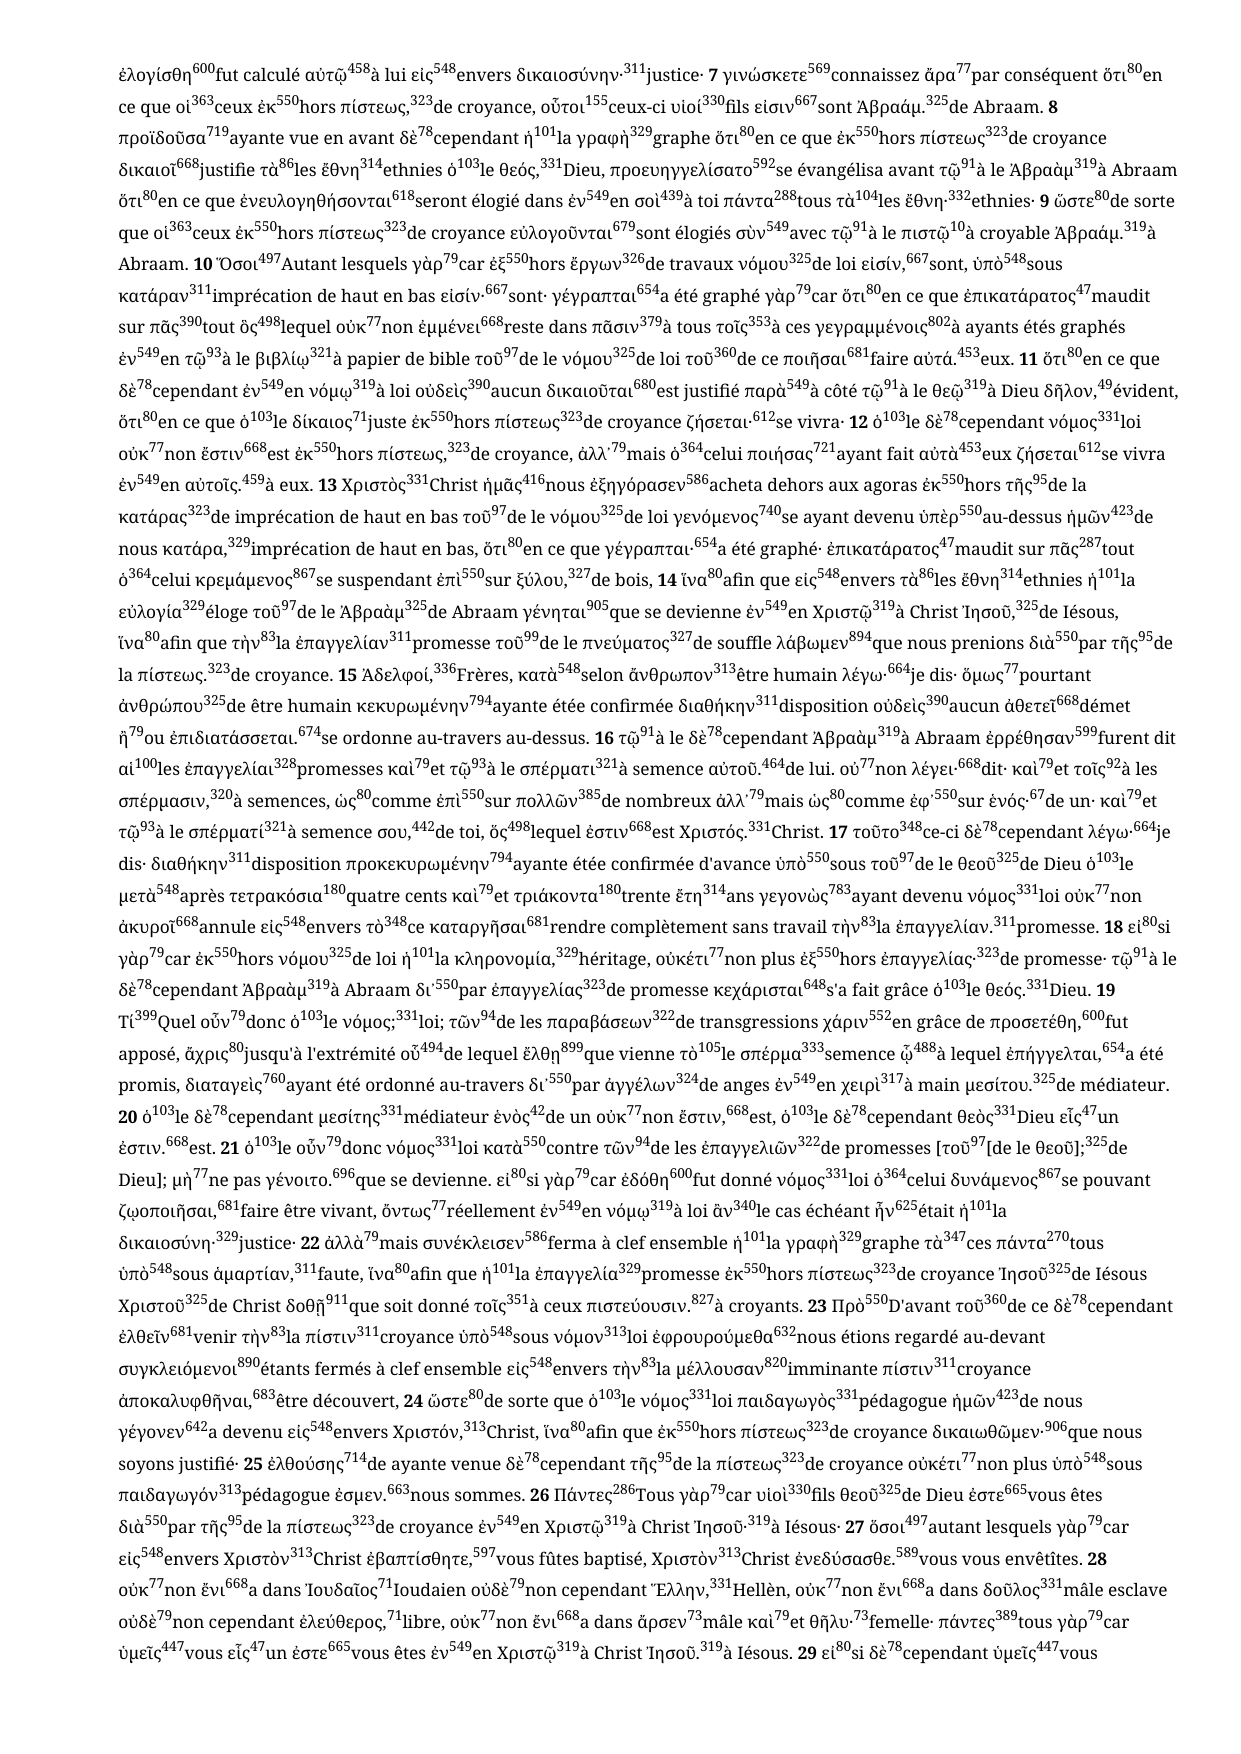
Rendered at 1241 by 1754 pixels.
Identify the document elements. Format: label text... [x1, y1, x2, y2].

text 1 Ὦ340O ἀνόητοι26inintelligents Γαλάται,336Galates, τίς410quel ὑμᾶς436vous ἐβάσκανεν,586jeta mauvais oeil, οἷς485à lesquels κατ᾽548selon ὀφθαλμοὺς312yeux Ἰησοῦς331Iésous Χριστὸς331Christ προεγράφη600fut graphé d'avance ἐσταυρωμένος;813ayant été crucifié; 2 τοῦτο348ce-ci μόνον77seulement θέλω664je veux μαθεῖν681apprendre ἀφ᾽550au loin ὑμῶν·441de vous· ἐξ550hors ἔργων326de travaux νόμου325de loi τὸ87le πνεῦμα315souffle ἐλάβετε583vous prîtes ἢ79ou ἐξ550hors ἀκοῆς323de écoute πίστεως;323de croyance; 3 οὕτως77ainsi ἀνόητοί46inintelligents ἐστε,665vous êtes, ἐναρξάμενοι739se ayants originés dedans πνεύματι321à souffle νῦν77maintenant σαρκὶ317à chair ἐπιτελεῖσθε;671vous vous achevez au-dessus; 4 τοσαῦτα347tants ἐπάθετε583vous souffrîtes εἰκῇ;77sans cause; εἴ80si γε340du moins καὶ77aussi εἰκῇ.77sans cause. 5 ὁ364celui οὖν79donc ἐπιχορηγῶν840fournissant comme chorège au dessus ὑμῖν438à vous τὸ87le πνεῦμα315souffle καὶ79et ἐνεργῶν840énergisant δυνάμεις310puissances ἐν549en ὑμῖν,438à vous, ἐξ550hors ἔργων326de travaux νόμου325de loi ἢ79ou ἐξ550hors ἀκοῆς323de écoute πίστεως;323de croyance; 6 Καθὼς77De haut en bas comme Ἀβραὰμ331Abraam ἐπίστευσεν586crut τῷ91à le θεῷ,319à Dieu, καὶ79et ἐλογίσθη600fut calculé αὐτῷ458à lui εἰς548envers δικαιοσύνην·311justice· 7 γινώσκετε569connaissez ἄρα77par conséquent ὅτι80en ce que οἱ363ceux ἐκ550hors πίστεως,323de croyance, οὗτοι155ceux-ci υἱοί330fils εἰσιν667sont Ἀβραάμ.325de Abraam. 8 προϊδοῦσα719ayante vue en avant δὲ78cependant ἡ101la γραφὴ329graphe ὅτι80en ce que ἐκ550hors πίστεως323de croyance δικαιοῖ668justifie τὰ86les ἔθνη314ethnies ὁ103le θεός,331Dieu, προευηγγελίσατο592se évangélisa avant τῷ91à le Ἀβραὰμ319à Abraam ὅτι80en ce que ἐνευλογηθήσονται618seront élogié dans ἐν549en σοὶ439à toi πάντα288tous τὰ104les ἔθνη·332ethnies· 9 ὥστε80de sorte que οἱ363ceux ἐκ550hors πίστεως323de croyance εὐλογοῦνται679sont élogiés σὺν549avec τῷ91à le πιστῷ10à croyable Ἀβραάμ.319à Abraam. 10 Ὅσοι497Autant lesquels γὰρ79car ἐξ550hors ἔργων326de travaux νόμου325de loi εἰσίν,667sont, ὑπὸ548sous κατάραν311imprécation de haut en bas εἰσίν·667sont· γέγραπται654a été graphé γὰρ79car ὅτι80en ce que ἐπικατάρατος47maudit sur πᾶς390tout ὃς498lequel οὐκ77non ἐμμένει668reste dans πᾶσιν379à tous τοῖς353à ces γεγραμμένοις802à ayants étés graphés ἐν549en τῷ93à le βιβλίῳ321à papier de bible τοῦ97de le νόμου325de loi τοῦ360de ce ποιῆσαι681faire αὐτά.453eux. 11 ὅτι80en ce que δὲ78cependant ἐν549en νόμῳ319à loi οὐδεὶς390aucun δικαιοῦται680est justifié παρὰ549à côté τῷ91à le θεῷ319à Dieu δῆλον,49évident, ὅτι80en ce que ὁ103le δίκαιος71juste ἐκ550hors πίστεως323de croyance ζήσεται·612se vivra· 12 ὁ103le δὲ78cependant νόμος331loi οὐκ77non ἔστιν668est ἐκ550hors πίστεως,323de croyance, ἀλλ᾽79mais ὁ364celui ποιήσας721ayant fait αὐτὰ453eux ζήσεται612se vivra ἐν549en αὐτοῖς.459à eux. 13 Χριστὸς331Christ ἡμᾶς416nous ἐξηγόρασεν586acheta dehors aux agoras ἐκ550hors τῆς95de la κατάρας323de imprécation de haut en bas τοῦ97de le νόμου325de loi γενόμενος740se ayant devenu ὑπὲρ550au-dessus ἡμῶν423de nous κατάρα,329imprécation de haut en bas, ὅτι80en ce que γέγραπται·654a été graphé· ἐπικατάρατος47maudit sur πᾶς287tout ὁ364celui κρεμάμενος867se suspendant ἐπὶ550sur ξύλου,327de bois, 14 ἵνα80afin que εἰς548envers τὰ86les ἔθνη314ethnies ἡ101la εὐλογία329éloge τοῦ97de le Ἀβραὰμ325de Abraam γένηται905que se devienne ἐν549en Χριστῷ319à Christ Ἰησοῦ,325de Iésous, ἵνα80afin que τὴν83la ἐπαγγελίαν311promesse τοῦ99de le πνεύματος327de souffle λάβωμεν894que nous prenions διὰ550par τῆς95de la πίστεως.323de croyance. 15 Ἀδελφοί,336Frères, κατὰ548selon ἄνθρωπον313être humain λέγω·664je dis· ὅμως77pourtant ἀνθρώπου325de être humain κεκυρωμένην794ayante étée confirmée διαθήκην311disposition οὐδεὶς390aucun ἀθετεῖ668démet ἢ79ou ἐπιδιατάσσεται.674se ordonne au-travers au-dessus. 16 τῷ91à le δὲ78cependant Ἀβραὰμ319à Abraam ἐρρέθησαν599furent dit αἱ100les ἐπαγγελίαι328promesses καὶ79et τῷ93à le σπέρματι321à semence αὐτοῦ.464de lui. οὐ77non λέγει·668dit· καὶ79et τοῖς92à les σπέρμασιν,320à semences, ὡς80comme ἐπὶ550sur πολλῶν385de nombreux ἀλλ᾽79mais ὡς80comme ἐφ᾽550sur ἑνός·67de un· καὶ79et τῷ93à le σπέρματί321à semence σου,442de toi, ὅς498lequel ἐστιν668est Χριστός.331Christ. 17 τοῦτο348ce-ci δὲ78cependant λέγω·664je dis· διαθήκην311disposition προκεκυρωμένην794ayante étée confirmée d'avance ὑπὸ550sous τοῦ97de le θεοῦ325de Dieu ὁ103le μετὰ548après τετρακόσια180quatre cents καὶ79et τριάκοντα180trente ἔτη314ans γεγονὼς783ayant devenu νόμος331loi οὐκ77non ἀκυροῖ668annule εἰς548envers τὸ348ce καταργῆσαι681rendre complètement sans travail τὴν83la ἐπαγγελίαν.311promesse. 18 εἰ80si γὰρ79car ἐκ550hors νόμου325de loi ἡ101la κληρονομία,329héritage, οὐκέτι77non plus ἐξ550hors ἐπαγγελίας·323de promesse· τῷ91à le δὲ78cependant Ἀβραὰμ319à Abraam δι᾽550par ἐπαγγελίας323de promesse κεχάρισται648s'a fait grâce ὁ103le θεός.331Dieu. 19 Τί399Quel οὖν79donc ὁ103le νόμος;331loi; τῶν94de les παραβάσεων322de transgressions χάριν552en grâce de προσετέθη,600fut apposé, ἄχρις80jusqu'à l'extrémité οὗ494de lequel ἔλθῃ899que vienne τὸ105le σπέρμα333semence ᾧ488à lequel ἐπήγγελται,654a été promis, διαταγεὶς760ayant été ordonné au-travers δι᾽550par ἀγγέλων324de anges ἐν549en χειρὶ317à main μεσίτου.325de médiateur. 20 ὁ103le δὲ78cependant μεσίτης331médiateur ἑνὸς42de un οὐκ77non ἔστιν,668est, ὁ103le δὲ78cependant θεὸς331Dieu εἷς47un ἐστιν.668est. 21 ὁ103le οὖν79donc νόμος331loi κατὰ550contre τῶν94de les ἐπαγγελιῶν322de promesses [τοῦ97[de le θεοῦ];325de Dieu]; μὴ77ne pas γένοιτο.696que se devienne. εἰ80si γὰρ79car ἐδόθη600fut donné νόμος331loi ὁ364celui δυνάμενος867se pouvant ζῳοποιῆσαι,681faire être vivant, ὄντως77réellement ἐν549en νόμῳ319à loi ἂν340le cas échéant ἦν625était ἡ101la δικαιοσύνη·329justice· 22 ἀλλὰ79mais συνέκλεισεν586ferma à clef ensemble ἡ101la γραφὴ329graphe τὰ347ces πάντα270tous ὑπὸ548sous ἁμαρτίαν,311faute, ἵνα80afin que ἡ101la ἐπαγγελία329promesse ἐκ550hors πίστεως323de croyance Ἰησοῦ325de Iésous Χριστοῦ325de Christ δοθῇ911que soit donné τοῖς351à ceux πιστεύουσιν.827à croyants. 23 Πρὸ550D'avant τοῦ360de ce δὲ78cependant ἐλθεῖν681venir τὴν83la πίστιν311croyance ὑπὸ548sous νόμον313loi ἐφρουρούμεθα632nous étions regardé au-devant συγκλειόμενοι890étants fermés à clef ensemble εἰς548envers τὴν83la μέλλουσαν820imminante πίστιν311croyance ἀποκαλυφθῆναι,683être découvert, 24 ὥστε80de sorte que ὁ103le νόμος331loi παιδαγωγὸς331pédagogue ἡμῶν423de nous γέγονεν642a devenu εἰς548envers Χριστόν,313Christ, ἵνα80afin que ἐκ550hors πίστεως323de croyance δικαιωθῶμεν·906que nous soyons justifié· 25 ἐλθούσης714de ayante venue δὲ78cependant τῆς95de la πίστεως323de croyance οὐκέτι77non plus ὑπὸ548sous παιδαγωγόν313pédagogue ἐσμεν.663nous sommes. 26 Πάντες286Tous γὰρ79car υἱοὶ330fils θεοῦ325de Dieu ἐστε665vous êtes διὰ550par τῆς95de la πίστεως323de croyance ἐν549en Χριστῷ319à Christ Ἰησοῦ·319à Iésous· 27 ὅσοι497autant lesquels γὰρ79car εἰς548envers Χριστὸν313Christ ἐβαπτίσθητε,597vous fûtes baptisé, Χριστὸν313Christ ἐνεδύσασθε.589vous vous envêtîtes. 28 οὐκ77non ἔνι668a dans Ἰουδαῖος71Ioudaien οὐδὲ79non cependant Ἕλλην,331Hellèn, οὐκ77non ἔνι668a dans δοῦλος331mâle esclave οὐδὲ79non cependant ἐλεύθερος,71libre, οὐκ77non ἔνι668a dans ἄρσεν73mâle καὶ79et θῆλυ·73femelle· πάντες389tous γὰρ79car ὑμεῖς447vous εἷς47un ἐστε665vous êtes ἐν549en Χριστῷ319à Christ Ἰησοῦ.319à Iésous. 29 εἰ80si δὲ78cependant ὑμεῖς447vous Χριστοῦ,325de Christ, ἄρα77par conséquent τοῦ97de le Ἀβραὰμ325de Abraam σπέρμα333semence ἐστέ,665vous êtes, κατ᾽548selon ἐπαγγελίαν311promesse κληρονόμοι.330héritiers. [118, 59, 1181, 1665]
